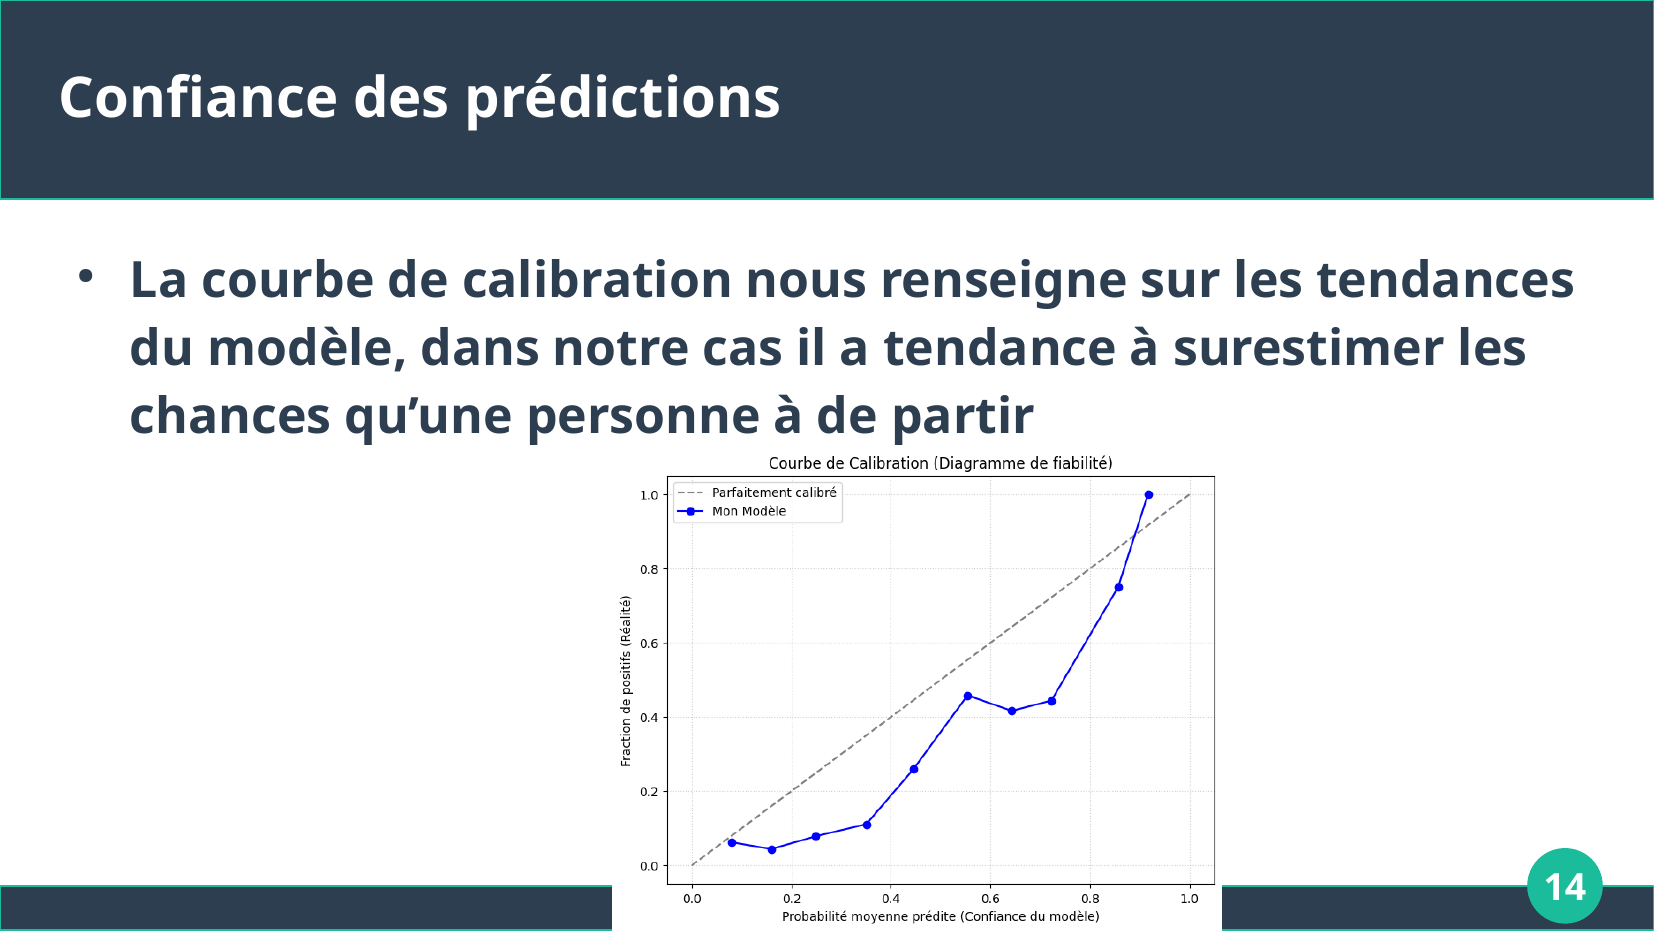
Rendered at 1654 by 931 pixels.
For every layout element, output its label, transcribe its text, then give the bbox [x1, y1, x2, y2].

title Confiance des prédictions [59, 37, 1595, 155]
picture [612, 447, 1222, 931]
list La courbe de calibration nous renseigne sur les tendances du modèle, dans notre cas il a tendance à surestimer les chances qu’une personne à de partir [59, 243, 1595, 864]
